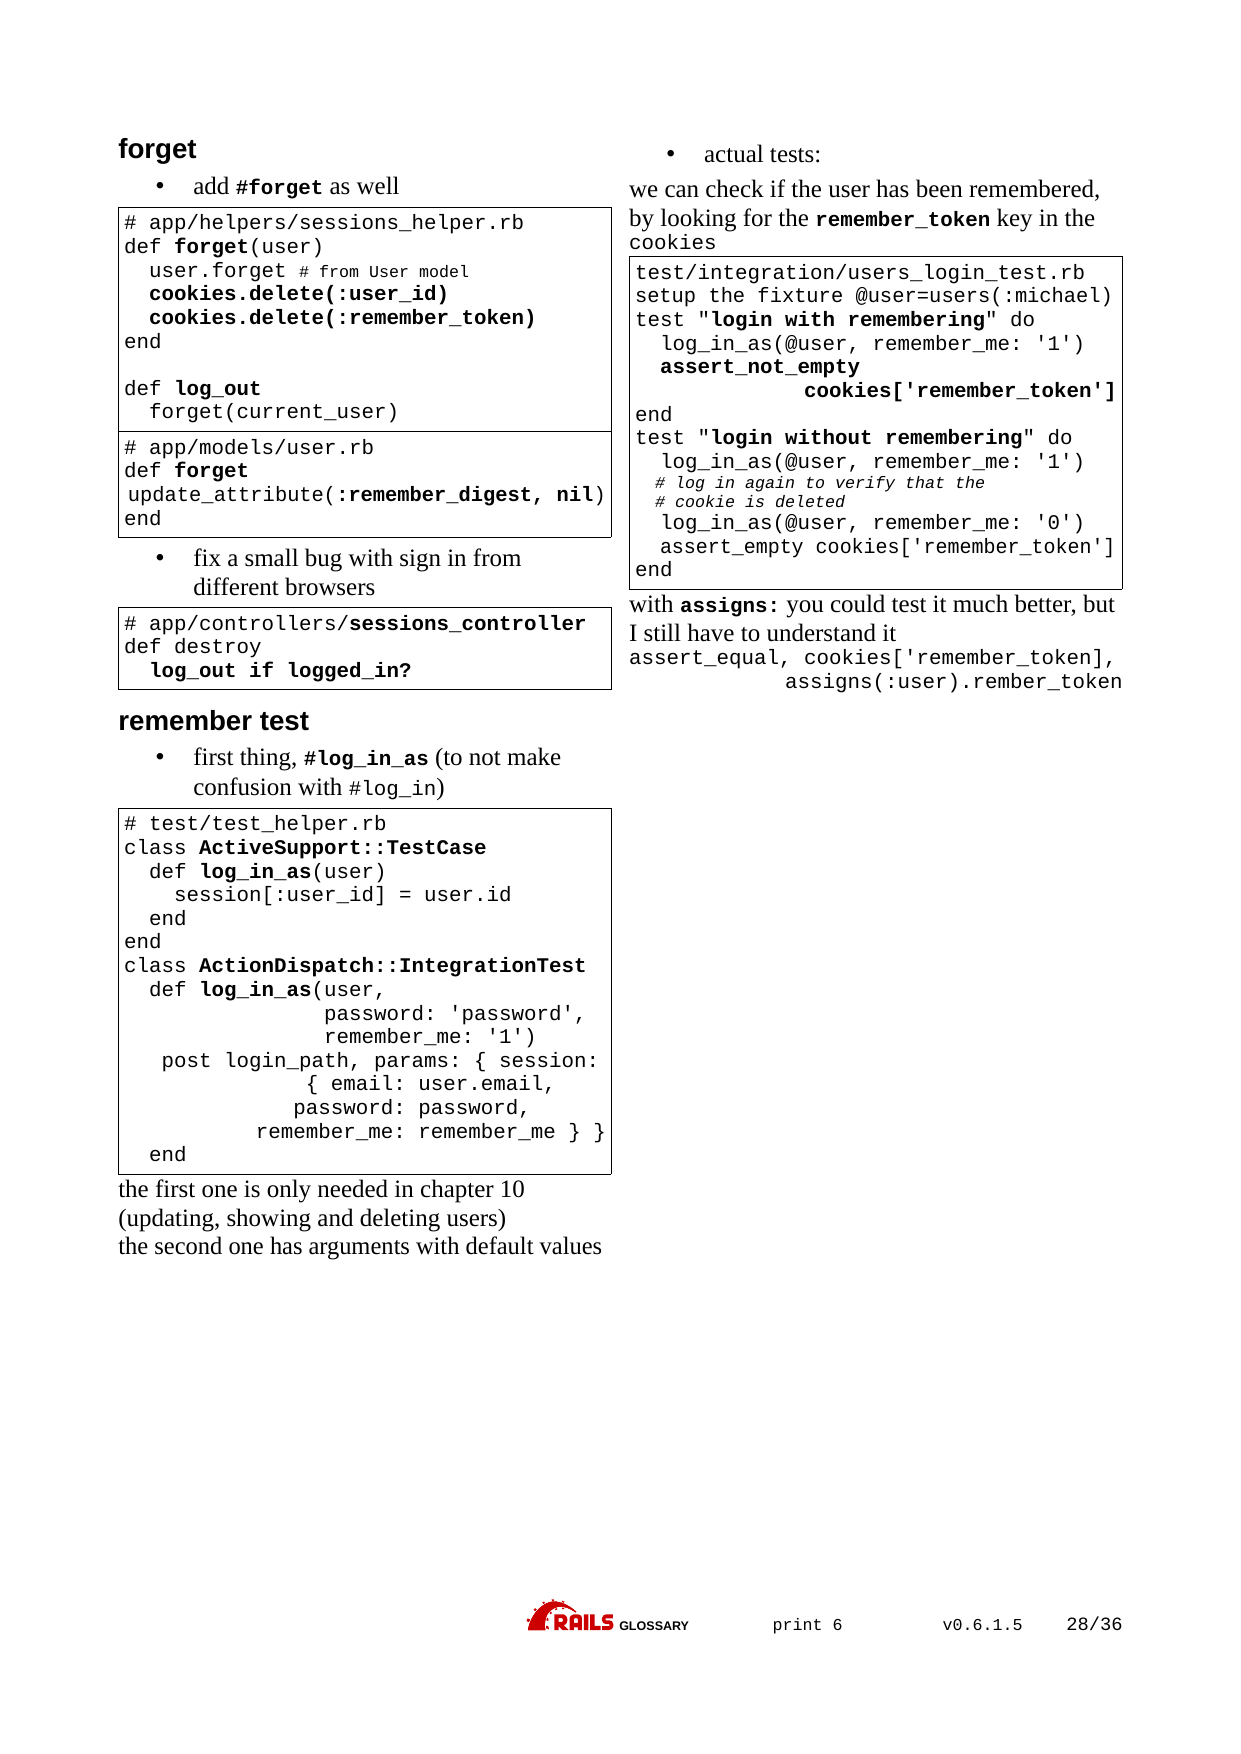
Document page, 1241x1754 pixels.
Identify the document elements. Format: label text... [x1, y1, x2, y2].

text the first one is only needed in chapter 10 (updating, showing and deleting users) [118, 1175, 611, 1231]
subtitle remember test [118, 704, 611, 736]
text assert_equal, cookies['remember_token], [629, 647, 1122, 671]
list actual tests: [666, 139, 1122, 168]
table_header test/integration/users_login_test.rb setup the fixture @user=users(:michael) test "login with remembering" do log_in_as(@user, remember_me: '1') assert_not_empty cookies['remember_token'] end test "login without remembering" do log_in_as(@user, remember_me: '1') # log in again to verify that the # cookie is deleted log_in_as(@user, remember_me: '0') assert_empty cookies['remember_token'] end [630, 257, 1122, 589]
list fix a small bug with sign in from different browsers [156, 543, 611, 601]
text the second one has arguments with default values [118, 1231, 611, 1260]
subtitle forget [118, 133, 611, 165]
table_header # test/test_helper.rb class ActiveSupport::TestCase def log_in_as(user) session[:user_id] = user.id end end class ActionDispatch::IntegrationTest def log_in_as(user, password: 'password', remember_me: '1') post login_path, params: { session: { email: user.email, password: password, remember_me: remember_me } } end [119, 809, 611, 1174]
list first thing, #log_in_as (to not make confusion with #log_in) [156, 742, 611, 801]
table_header # app/controllers/sessions_controller def destroy log_out if logged_in? [119, 608, 611, 689]
text with assigns: you could test it much better, but I still have to understand it [629, 590, 1122, 647]
text we can check if the user has been remembered, by looking for the remember_token key in the cookies [629, 174, 1122, 256]
list add #forget as well [156, 171, 611, 200]
table_cell # app/models/user.rb def forget update_attribute(:remember_digest, nil) end [119, 432, 611, 537]
text assigns(:user).rember_token [629, 671, 1122, 694]
table_header # app/helpers/sessions_helper.rb def forget(user) user.forget # from User model cookies.delete(:user_id) cookies.delete(:remember_token) end def log_out forget(current_user) [119, 208, 611, 431]
